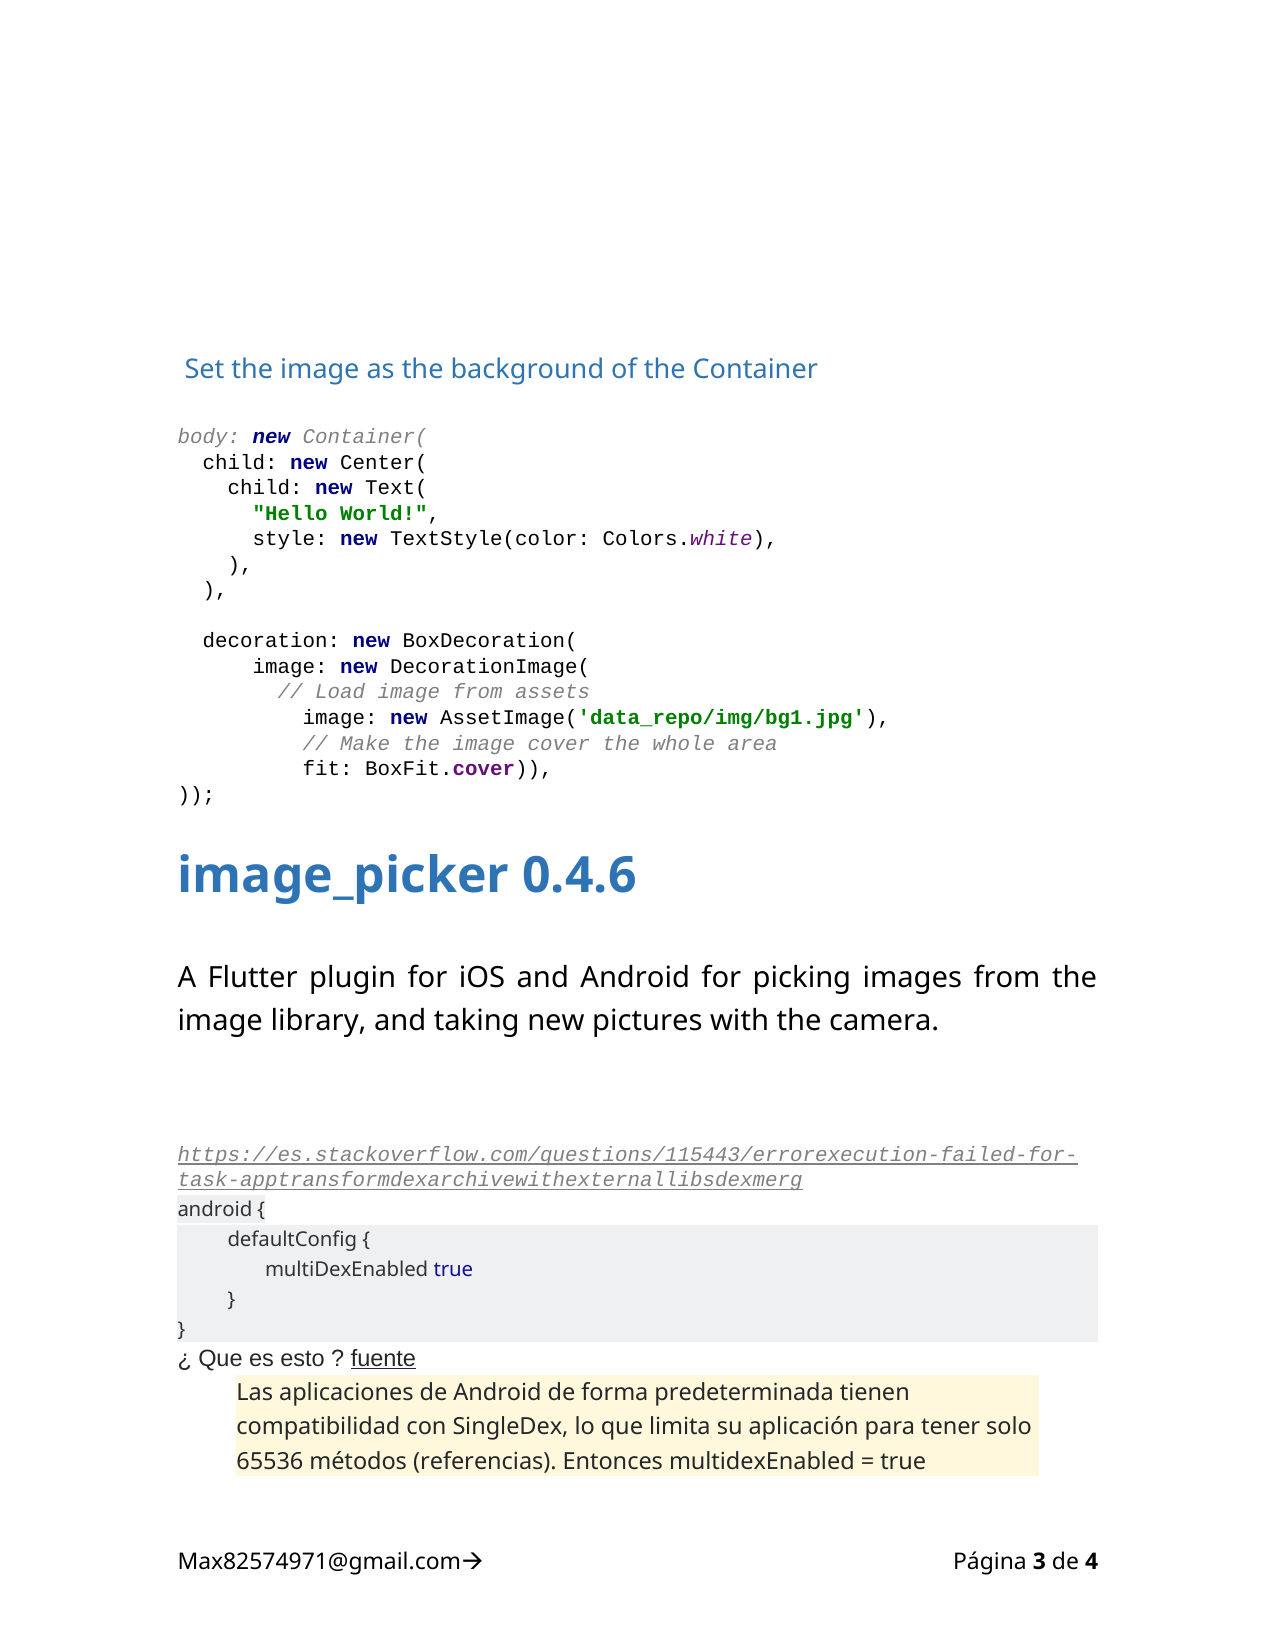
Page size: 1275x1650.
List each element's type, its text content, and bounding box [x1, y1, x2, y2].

text Las aplicaciones de Android de forma predeterminada tienen compatibilidad con SingleDex, lo que limita su aplicación para tener solo 65536 métodos (referencias). Entonces multidexEnabled = true [236, 1375, 1039, 1476]
text multiDexEnabled true [177, 1255, 1098, 1282]
subtitle Set the image as the background of the Container [177, 349, 1098, 386]
subtitle image_picker 0.4.6 [177, 839, 1098, 907]
text } [177, 1284, 1098, 1312]
text child: new Center( [177, 452, 1098, 476]
text child: new Text( [177, 477, 1098, 501]
text image: new DecorationImage( [177, 656, 1098, 680]
text ¿ Que es esto ? fuente [177, 1344, 1098, 1371]
text )); [177, 784, 1098, 807]
text style: new TextStyle(color: Colors.white), [177, 528, 1098, 552]
text A Flutter plugin for iOS and Android for picking images from the image library, and taking new pictures with the camera. [177, 956, 1098, 1039]
text // Load image from assets [177, 682, 1098, 705]
text } [177, 1314, 1098, 1342]
text decoration: new BoxDecoration( [177, 631, 1098, 654]
text ), [177, 579, 1098, 603]
text ), [177, 554, 1098, 578]
text // Make the image cover the whole area [177, 733, 1098, 756]
text android { [177, 1195, 1098, 1223]
text fit: BoxFit.cover)), [177, 758, 1098, 782]
text body: new Container( [177, 426, 1098, 450]
text "Hello World!", [177, 503, 1098, 527]
text https://es.stackoverflow.com/questions/115443/errorexecution-failed-for-task-apptransformdexarchivewithexternallibsdexmerg [177, 1144, 1098, 1193]
text image: new AssetImage('data_repo/img/bg1.jpg'), [177, 707, 1098, 731]
text defaultConfig { [177, 1225, 1098, 1252]
